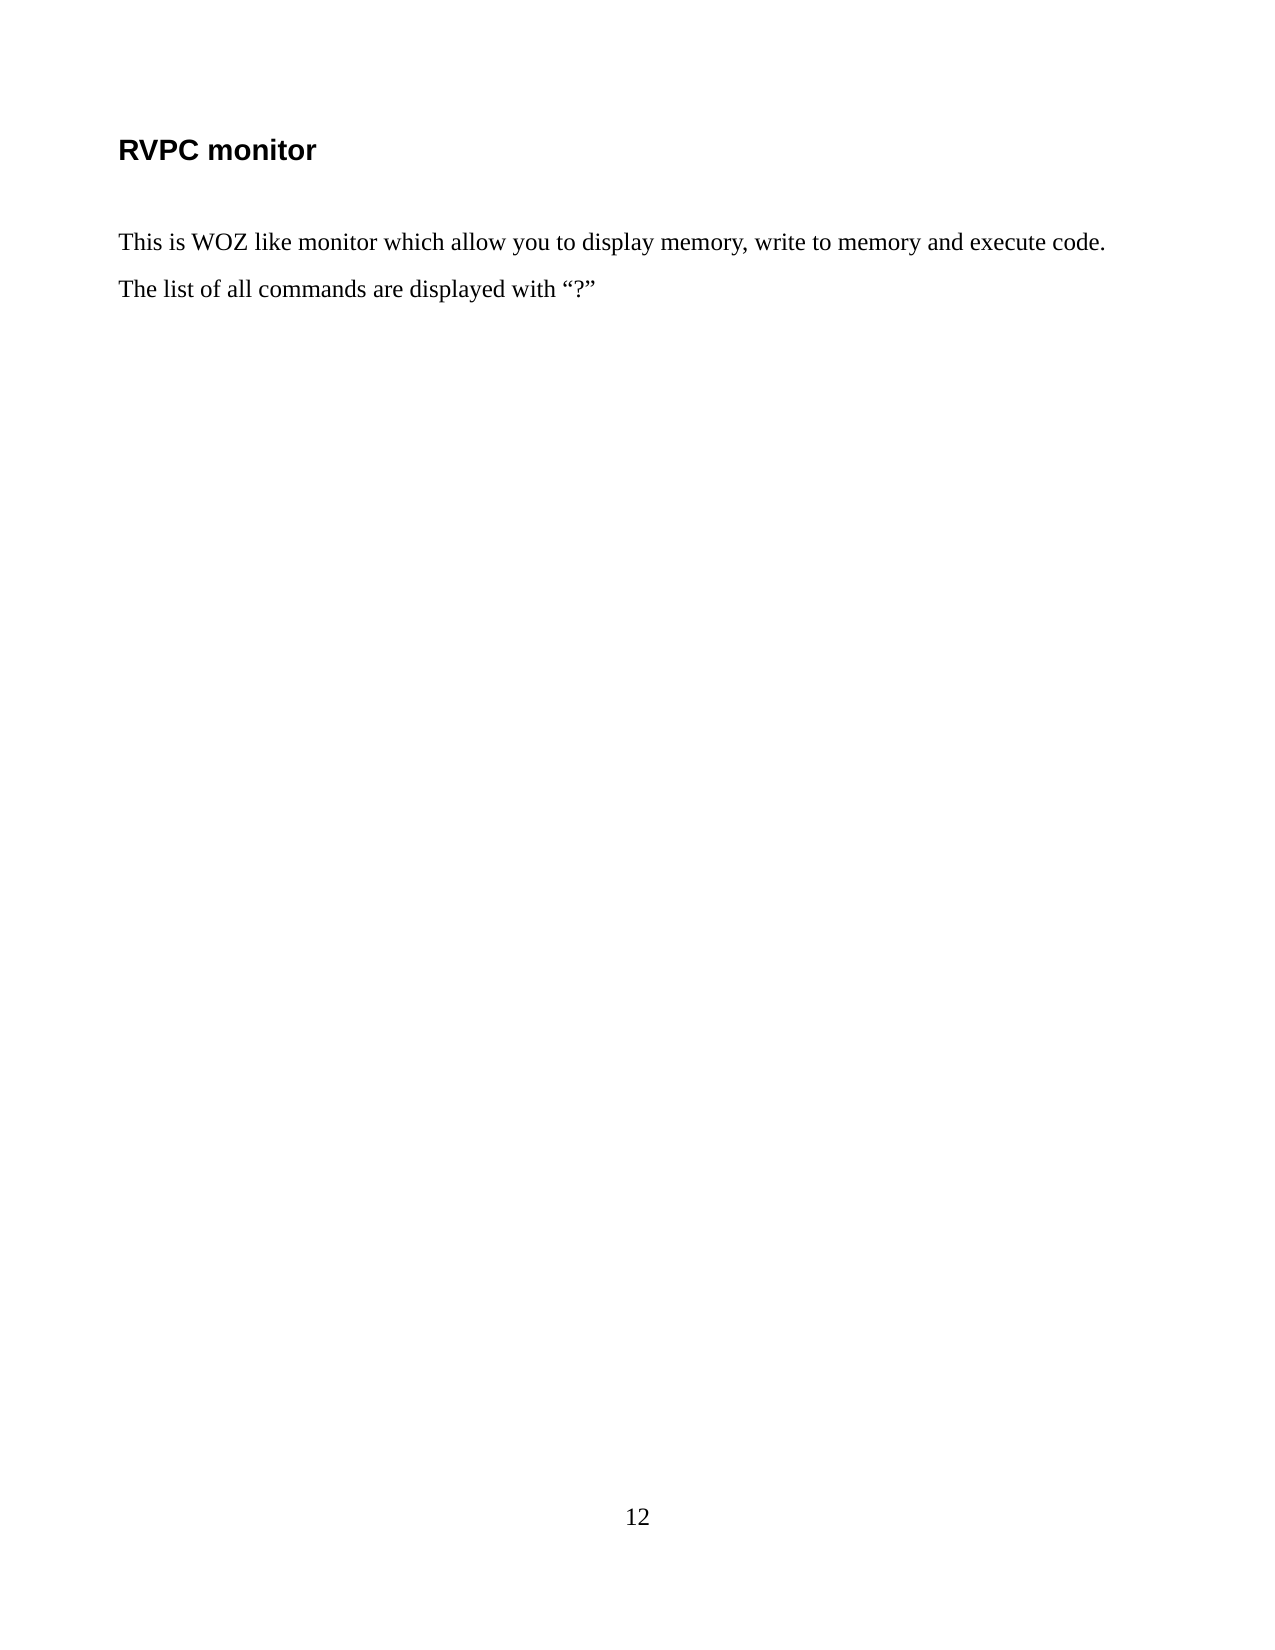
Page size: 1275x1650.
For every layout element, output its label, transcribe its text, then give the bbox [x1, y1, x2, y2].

subtitle The list of all commands are displayed with “?” [118, 274, 1157, 303]
subtitle This is WOZ like monitor which allow you to display memory, write to memory and execute code. [118, 227, 1157, 255]
subtitle RVPC monitor [118, 133, 1157, 166]
